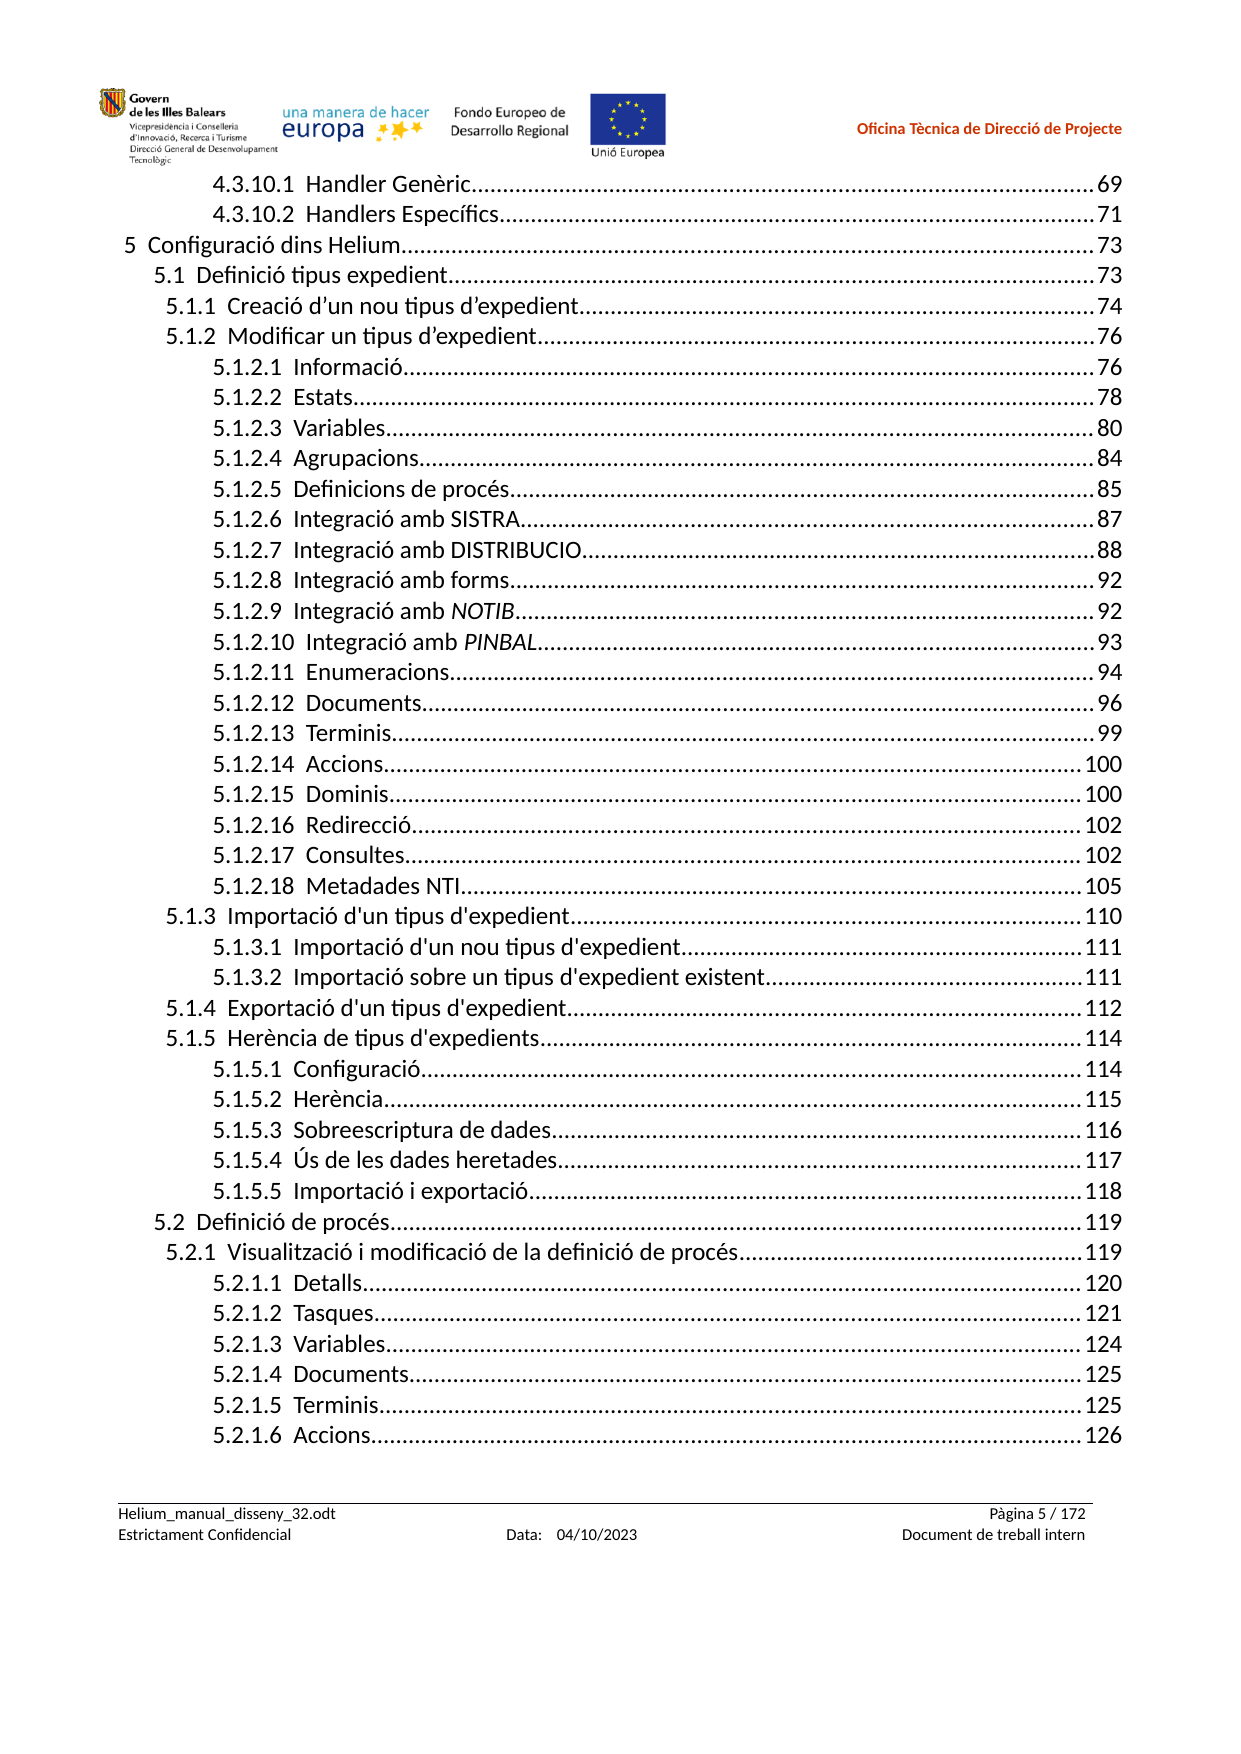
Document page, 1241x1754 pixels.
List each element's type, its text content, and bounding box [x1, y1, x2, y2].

text 5.1.2.16 Redirecció 102 [207, 809, 1122, 839]
text 5.1.5.4 Ús de les dades heretades 117 [207, 1144, 1122, 1175]
text 5.1.2.13 Terminis 99 [207, 717, 1122, 748]
text 4.3.10.2 Handlers Específics 71 [207, 198, 1122, 229]
text 5.1.2.9 Integració amb NOTIB 92 [207, 595, 1122, 626]
text 5.2.1.2 Tasques 121 [207, 1297, 1122, 1328]
text 5.1.2.12 Documents 96 [207, 687, 1122, 717]
text 5.1.5.1 Configuració 114 [207, 1053, 1122, 1083]
text 5.1.5.3 Sobreescriptura de dades 116 [207, 1114, 1122, 1144]
text 5.2.1.3 Variables 124 [207, 1328, 1122, 1358]
text 5.1.3.2 Importació sobre un tipus d'expedient existent 111 [207, 961, 1122, 992]
text 5.1.2.4 Agrupacions 84 [207, 443, 1122, 473]
text 5.2.1 Visualització i modificació de la definició de procés 119 [160, 1236, 1122, 1267]
text 5.1.2.2 Estats 78 [207, 382, 1122, 412]
text 5.1.2.10 Integració amb PINBAL 93 [207, 626, 1122, 656]
text 5.1.2.7 Integració amb DISTRIBUCIO 88 [207, 534, 1122, 565]
text 5.1.3 Importació d'un tipus d'expedient 110 [160, 900, 1122, 931]
text 5.1.4 Exportació d'un tipus d'expedient 112 [160, 992, 1122, 1022]
text 5.1 Definició tipus expedient 73 [148, 259, 1122, 290]
picture [99, 87, 668, 166]
text 5.2.1.5 Terminis 125 [207, 1389, 1122, 1419]
text 5.1.1 Creació d’un nou tipus d’expedient 74 [160, 290, 1122, 321]
text 5.1.2.3 Variables 80 [207, 412, 1122, 443]
text 5.2 Definició de procés 119 [148, 1206, 1122, 1236]
text 5.1.2.17 Consultes 102 [207, 839, 1122, 870]
text 5.1.2.18 Metadades NTI 105 [207, 870, 1122, 900]
text 5.1.2 Modificar un tipus d’expedient 76 [160, 321, 1122, 351]
text 4.3.10.1 Handler Genèric 69 [207, 168, 1122, 198]
text 5.1.5.5 Importació i exportació 118 [207, 1175, 1122, 1206]
text 5.1.2.6 Integració amb SISTRA 87 [207, 504, 1122, 534]
text 5.1.2.15 Dominis 100 [207, 778, 1122, 809]
text 5.2.1.1 Detalls 120 [207, 1267, 1122, 1297]
text 5.1.5.2 Herència 115 [207, 1083, 1122, 1114]
text 5.1.3.1 Importació d'un nou tipus d'expedient 111 [207, 931, 1122, 961]
text 5.1.2.8 Integració amb forms 92 [207, 565, 1122, 595]
text 5.1.2.5 Definicions de procés 85 [207, 473, 1122, 504]
text 5.2.1.4 Documents 125 [207, 1358, 1122, 1389]
text 5.1.2.1 Informació 76 [207, 351, 1122, 382]
text 5.1.5 Herència de tipus d'expedients 114 [160, 1022, 1122, 1053]
text 5.1.2.11 Enumeracions 94 [207, 656, 1122, 687]
text 5.2.1.6 Accions 126 [207, 1419, 1122, 1450]
text 5.1.2.14 Accions 100 [207, 748, 1122, 778]
text 5 Configuració dins Helium 73 [118, 229, 1122, 259]
